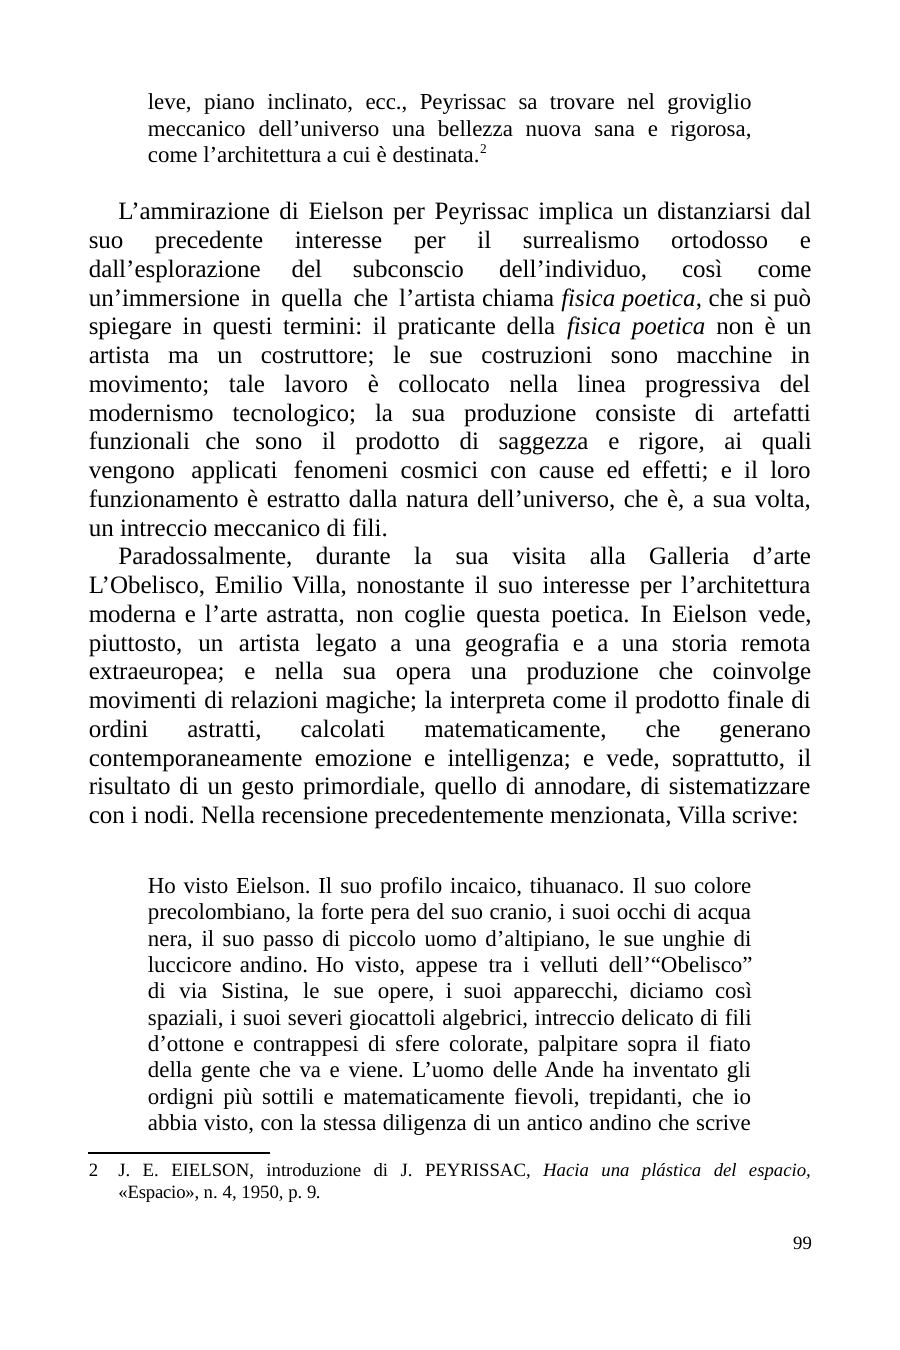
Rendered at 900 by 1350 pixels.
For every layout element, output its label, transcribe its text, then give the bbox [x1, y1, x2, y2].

text L’ammirazione di Eielson per Peyrissac implica un distanziarsi dal suo precedente interesse per il surrealismo ortodosso e dall’esplorazione del subconscio dell’individuo, così come un’immersione in quella che l’artista chiama fisica poetica, che si può spiegare in questi termini: il praticante della fisica poetica non è un artista ma un costruttore; le sue costruzioni sono macchine in movimento; tale lavoro è collocato nella linea progressiva del modernismo tecnologico; la sua produzione consiste di artefatti funzionali che sono il prodotto di saggezza e rigore, ai quali vengono applicati fenomeni cosmici con cause ed effetti; e il loro funzionamento è estratto dalla natura dell’universo, che è, a sua volta, un intreccio meccanico di fili. [88, 196, 811, 541]
text J. E. EIELSON, introduzione di J. PEYRISSAC, Hacia una plástica del espacio, «Espacio», n. 4, 1950, p. 9. [88, 1159, 811, 1202]
text Ho visto Eielson. Il suo profilo incaico, tihuanaco. Il suo colore precolombiano, la forte pera del suo cranio, i suoi occhi di acqua nera, il suo passo di piccolo uomo d’altipiano, le sue unghie di luccicore andino. Ho visto, appese tra i velluti dell’“Obelisco” di via Sistina, le sue opere, i suoi apparecchi, diciamo così spaziali, i suoi severi giocattoli algebrici, intreccio delicato di fili d’ottone e contrappesi di sfere colorate, palpitare sopra il fiato della gente che va e viene. L’uomo delle Ande ha inventato gli ordigni più sottili e matematicamente fievoli, trepidanti, che io abbia visto, con la stessa diligenza di un antico andino che scrive [148, 872, 752, 1136]
text leve, piano inclinato, ecc., Peyrissac sa trovare nel groviglio meccanico dell’universo una bellezza nuova sana e rigorosa, come l’architettura a cui è destinata. [148, 88, 752, 168]
text Paradossalmente, durante la sua visita alla Galleria d’arte L’Obelisco, Emilio Villa, nonostante il suo interesse per l’architettura moderna e l’arte astratta, non coglie questa poetica. In Eielson vede, piuttosto, un artista legato a una geografia e a una storia remota extraeuropea; e nella sua opera una produzione che coinvolge movimenti di relazioni magiche; la interpreta come il prodotto finale di ordini astratti, calcolati matematicamente, che generano contemporaneamente emozione e intelligenza; e vede, soprattutto, il risultato di un gesto primordiale, quello di annodare, di sistematizzare con i nodi. Nella recensione precedentemente menzionata, Villa scrive: [88, 541, 811, 829]
